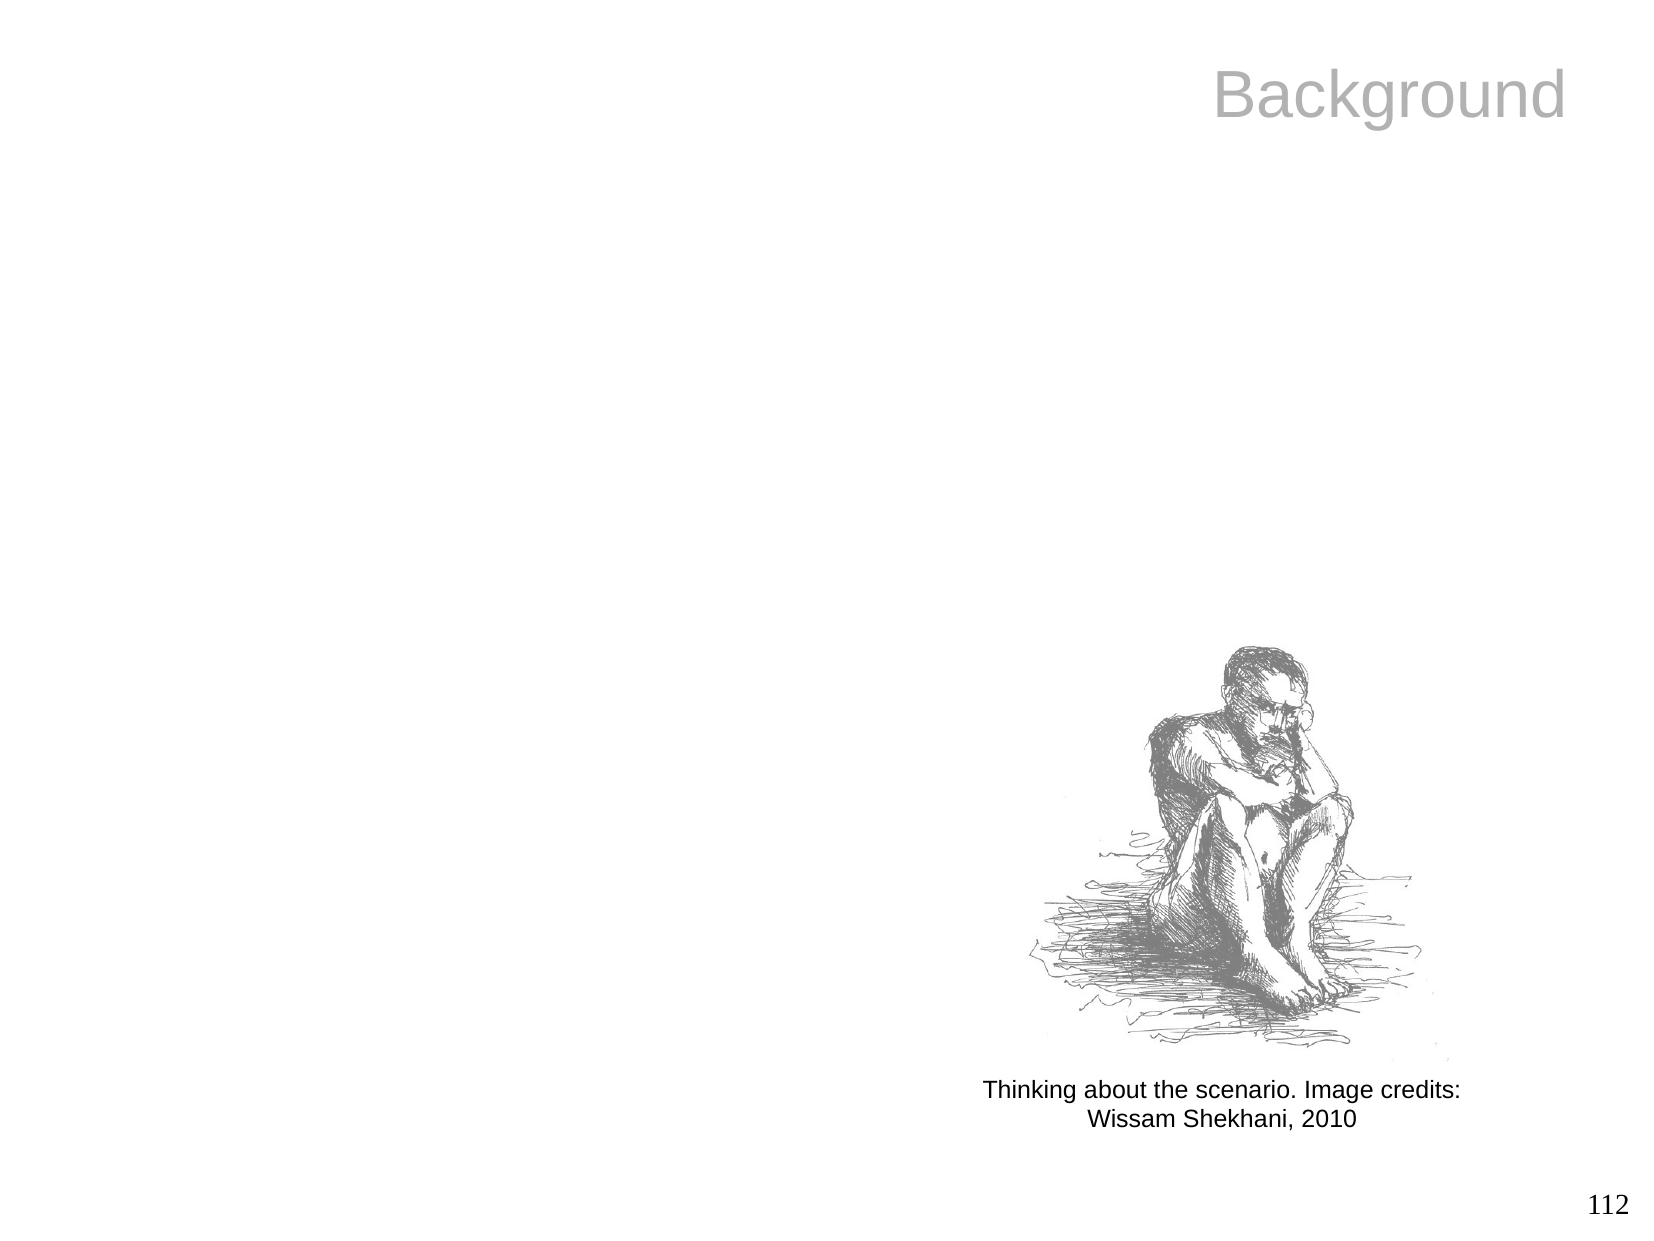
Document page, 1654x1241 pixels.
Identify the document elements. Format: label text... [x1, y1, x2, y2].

picture [1018, 614, 1455, 1075]
text_box Thinking about the scenario. Image credits: Wissam Shekhani, 2010 [944, 1068, 1501, 1140]
